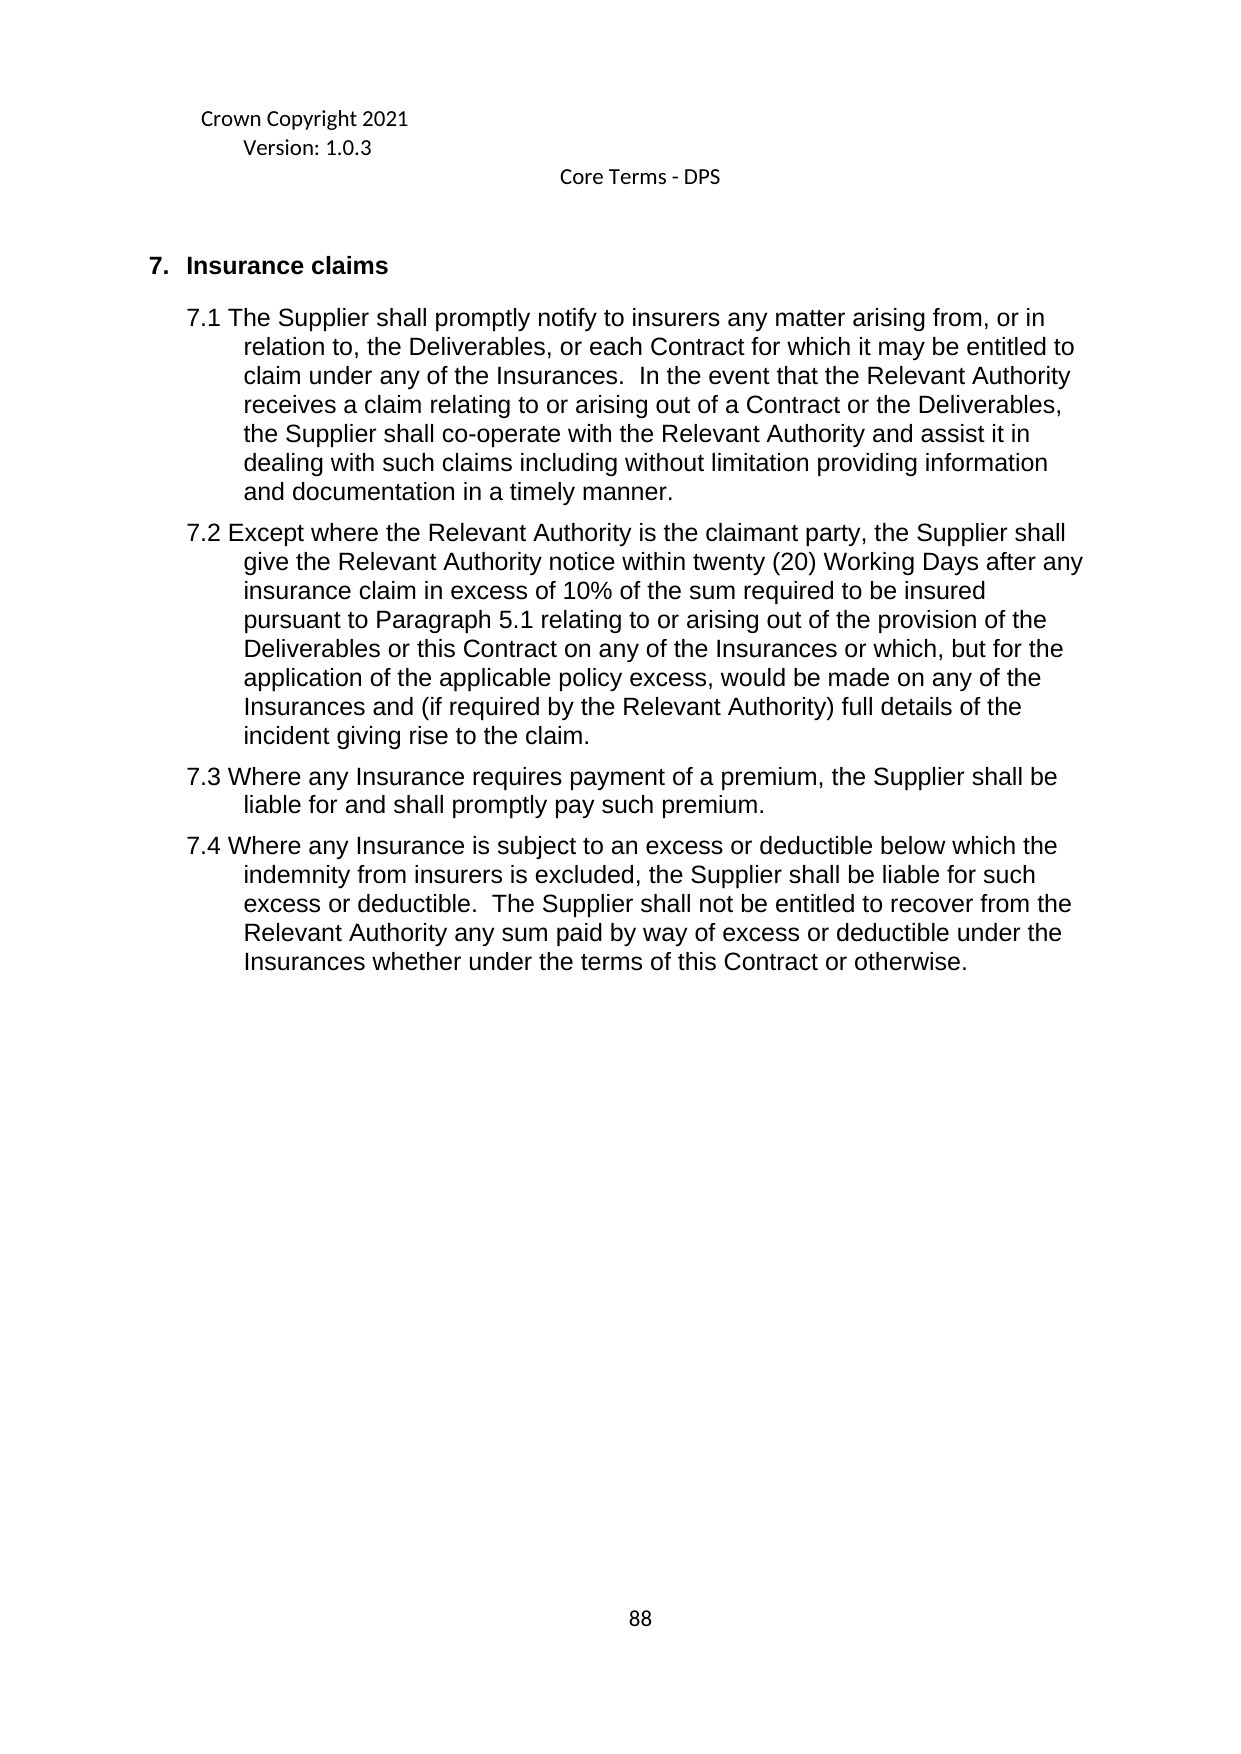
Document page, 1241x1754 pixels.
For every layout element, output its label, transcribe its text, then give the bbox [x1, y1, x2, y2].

list Insurance claims [148, 251, 1090, 279]
text 7.1 The Supplier shall promptly notify to insurers any matter arising from, or in relation to, the Deliverables, or each Contract for which it may be entitled to claim under any of the Insurances. In the event that the Relevant Authority receives a claim relating to or arising out of a Contract or the Deliverables, the Supplier shall co-operate with the Relevant Authority and assist it in dealing with such claims including without limitation providing information and documentation in a timely manner. [186, 303, 1090, 506]
text 7.3 Where any Insurance requires payment of a premium, the Supplier shall be liable for and shall promptly pay such premium. [186, 762, 1090, 819]
text 7.4 Where any Insurance is subject to an excess or deductible below which the indemnity from insurers is excluded, the Supplier shall be liable for such excess or deductible. The Supplier shall not be entitled to recover from the Relevant Authority any sum paid by way of excess or deductible under the Insurances whether under the terms of this Contract or otherwise. [186, 831, 1090, 976]
text 7.2 Except where the Relevant Authority is the claimant party, the Supplier shall give the Relevant Authority notice within twenty (20) Working Days after any insurance claim in excess of 10% of the sum required to be insured pursuant to Paragraph 5.1 relating to or arising out of the provision of the Deliverables or this Contract on any of the Insurances or which, but for the application of the applicable policy excess, would be made on any of the Insurances and (if required by the Relevant Authority) full details of the incident giving rise to the claim. [186, 518, 1090, 749]
